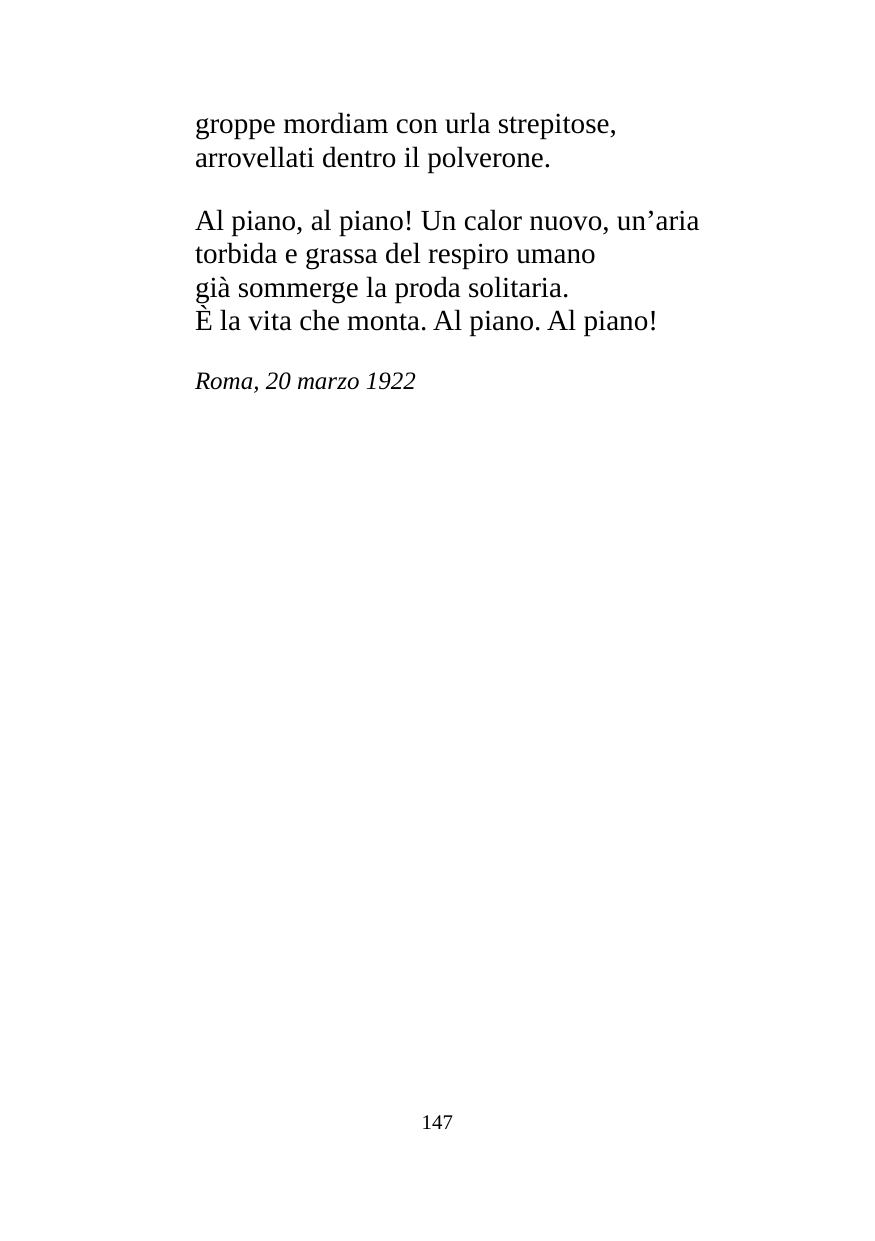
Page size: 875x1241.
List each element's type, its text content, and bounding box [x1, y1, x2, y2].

text Al piano, al piano! Un calor nuovo, un’aria torbida e grassa del respiro umano già sommerge la proda solitaria. È la vita che monta. Al piano. Al piano! [195, 203, 768, 337]
text groppe mordiam con urla strepitose, arrovellati dentro il polverone. [195, 106, 768, 173]
text Roma, 20 marzo 1922 [195, 366, 768, 395]
